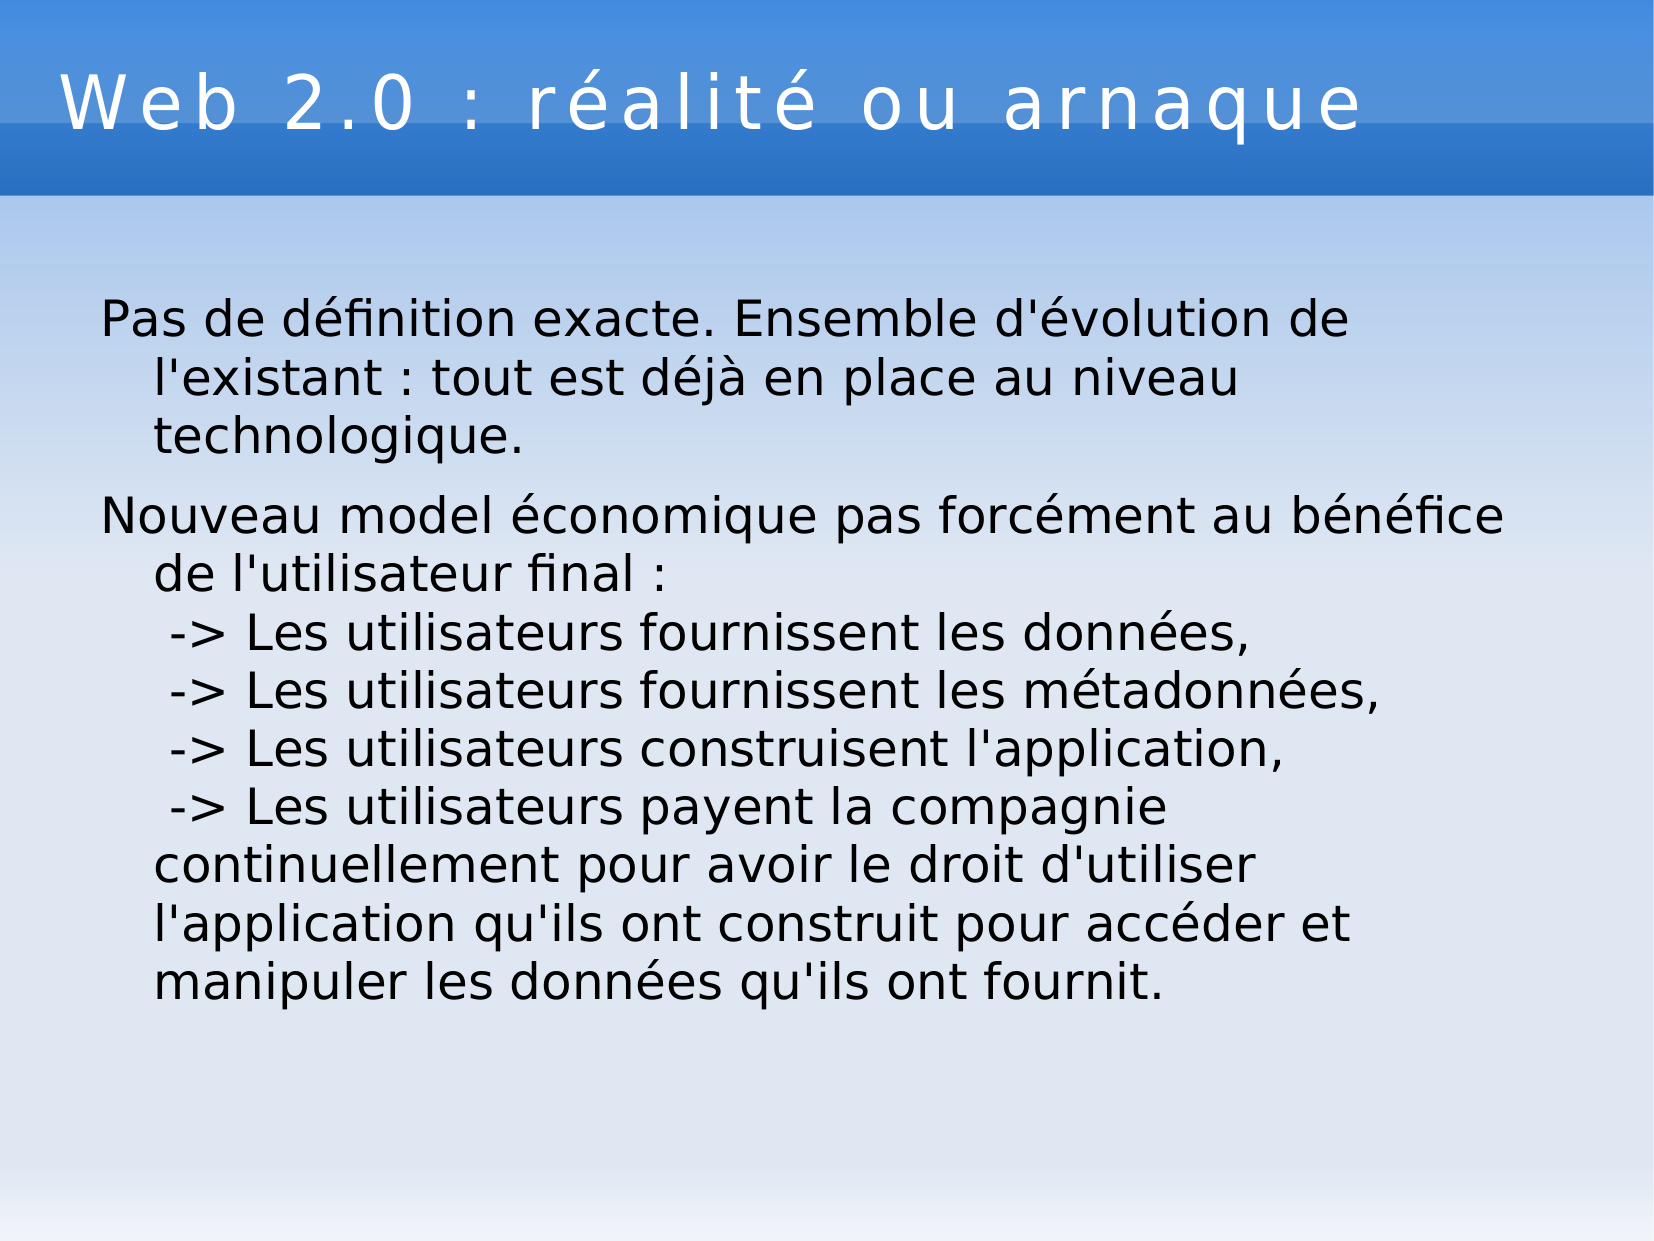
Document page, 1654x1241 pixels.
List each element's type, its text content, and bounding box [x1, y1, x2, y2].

title Web 2.0 : réalité ou arnaque [59, 29, 1625, 178]
list Pas de définition exacte. Ensemble d'évolution de l'existant : tout est déjà en place au niveau technologique. Nouveau model économique pas forcément au bénéfice de l'utilisateur final : -> Les utilisateurs fournissent les données, -> Les utilisateurs fournissent les métadonnées, -> Les utilisateurs construisent l'application, -> Les utilisateurs payent la compagnie continuellement pour avoir le droit d'utiliser l'application qu'ils ont construit pour accéder et manipuler les données qu'ils ont fournit. [82, 290, 1571, 1109]
picture [0, 0, 1654, 1241]
